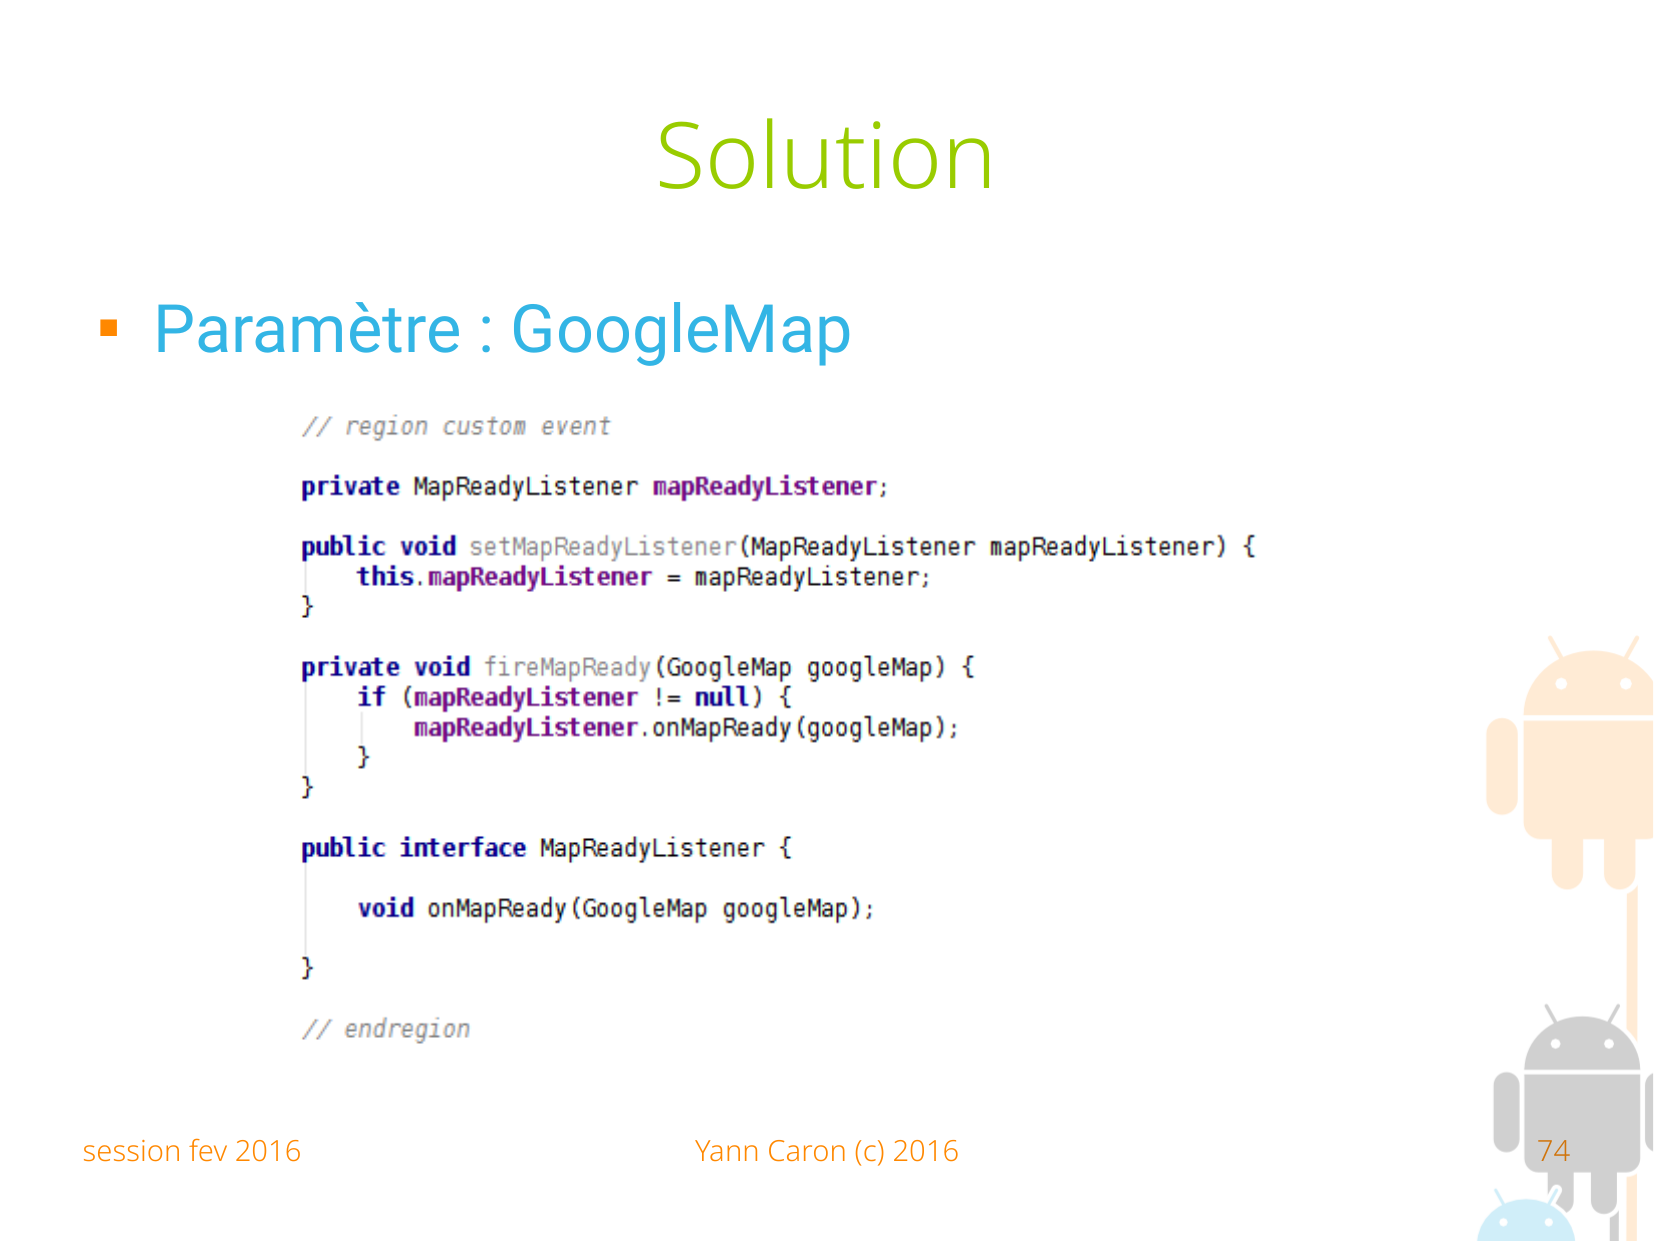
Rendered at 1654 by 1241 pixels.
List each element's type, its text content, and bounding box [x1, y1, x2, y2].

list Paramètre : GoogleMap [82, 290, 1571, 1010]
picture [240, 405, 1654, 1241]
title Solution [82, 49, 1571, 257]
